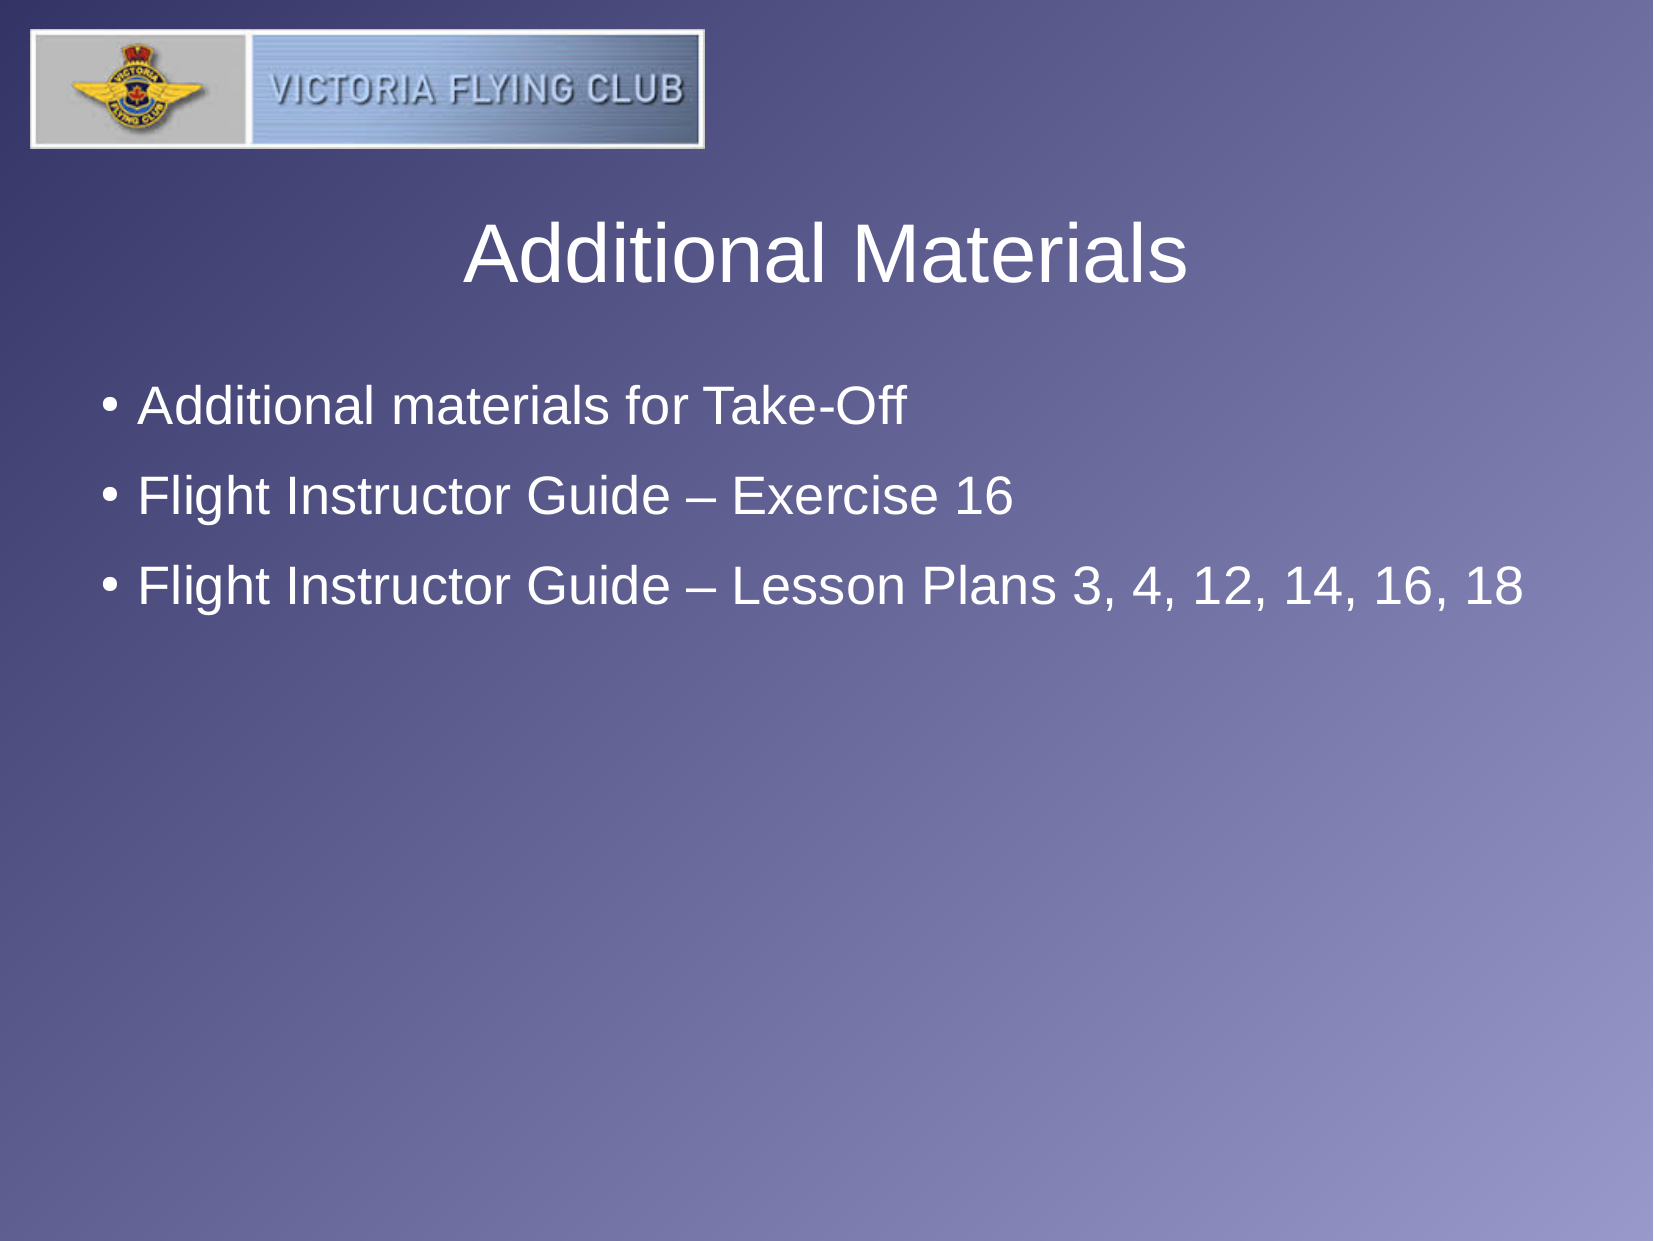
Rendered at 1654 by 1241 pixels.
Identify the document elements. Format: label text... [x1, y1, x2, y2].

title Additional Materials [82, 150, 1571, 358]
picture [30, 29, 705, 149]
list Additional materials for Take-Off Flight Instructor Guide – Exercise 16 Flight Instructor Guide – Lesson Plans 3, 4, 12, 14, 16, 18 [82, 375, 1571, 1095]
